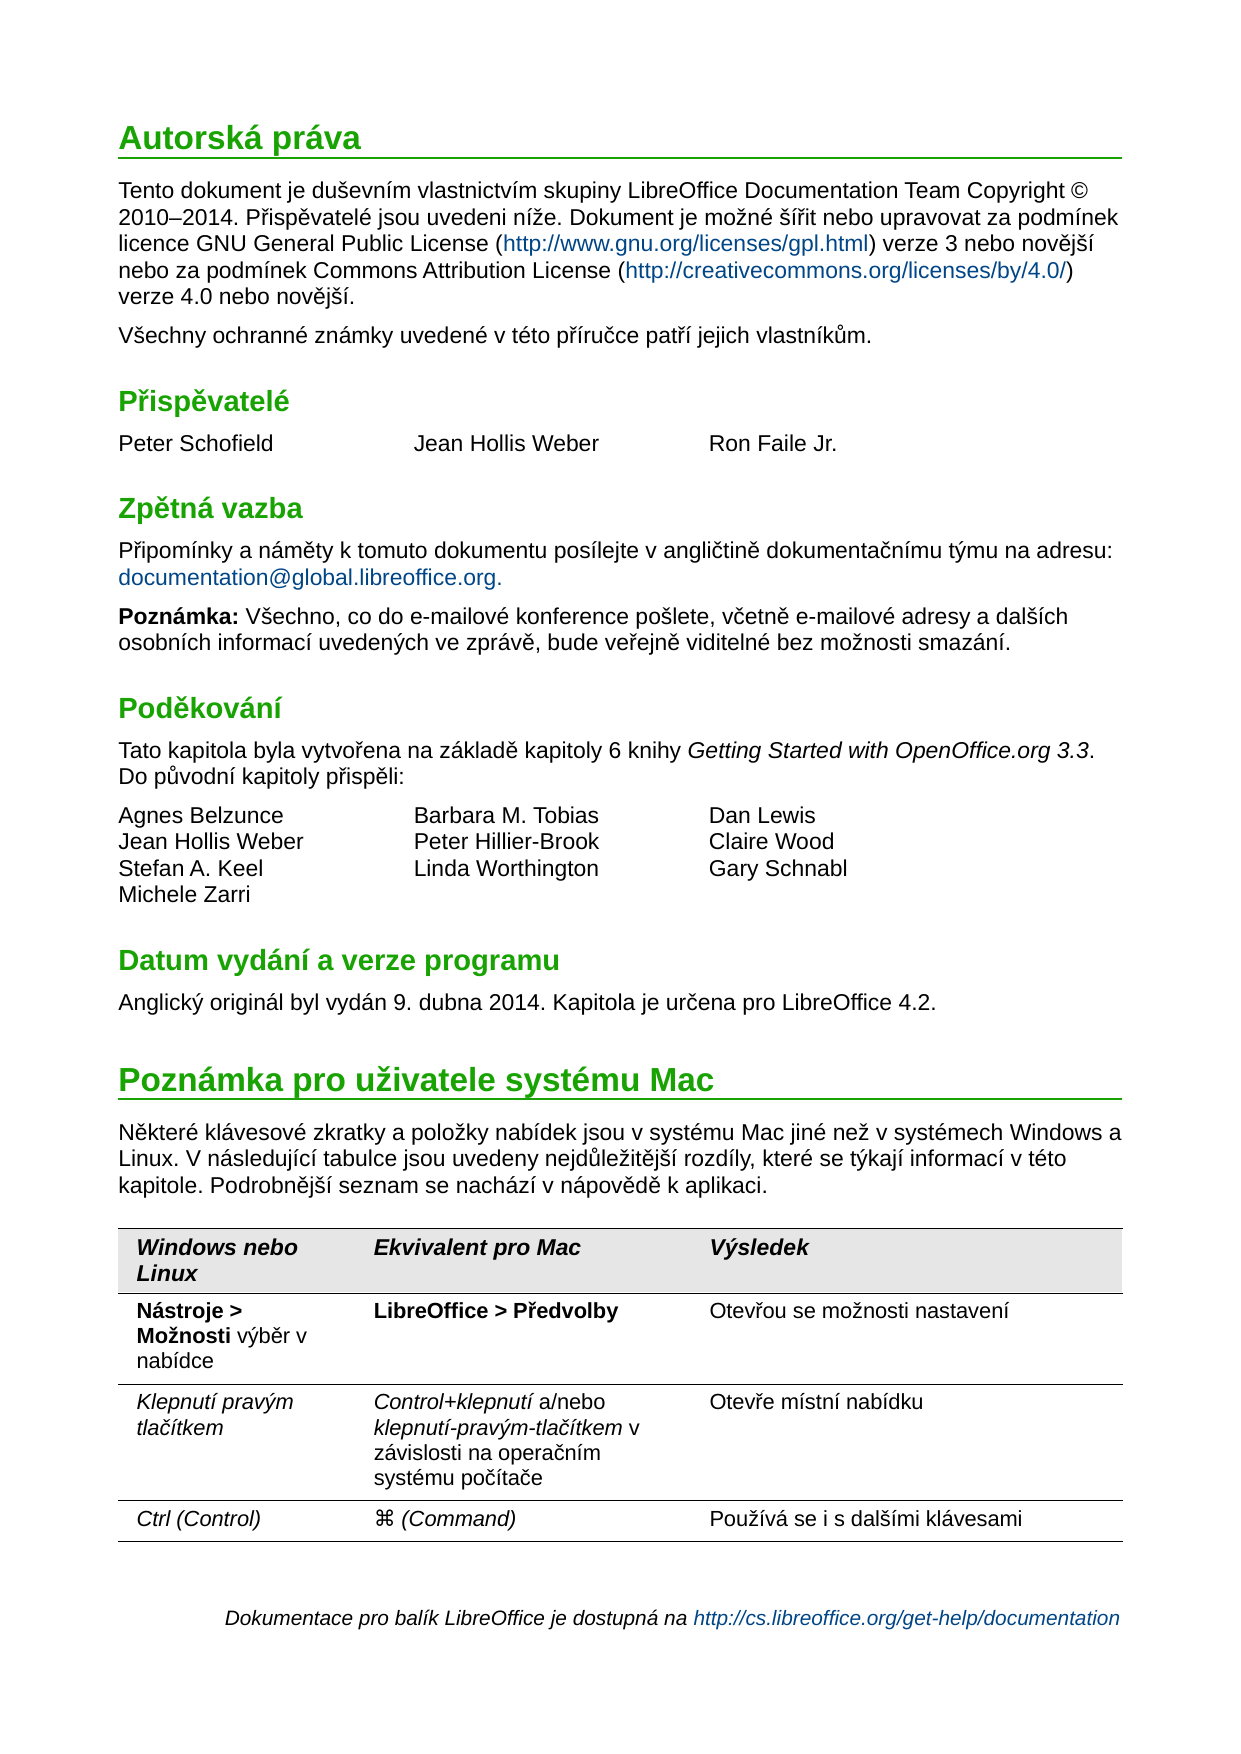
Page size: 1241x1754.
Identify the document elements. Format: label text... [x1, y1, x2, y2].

text Poznámka: Všechno, co do e-mailové konference pošlete, včetně e-mailové adresy a dalších osobních informací uvedených ve zprávě, bude veřejně viditelné bez možnosti smazání. [118, 603, 1122, 655]
text Některé klávesové zkratky a položky nabídek jsou v systému Mac jiné než v systémech Windows a Linux. V následující tabulce jsou uvedeny nejdůležitější rozdíly, které se týkají informací v této kapitole. Podrobnější seznam se nachází v nápovědě k aplikaci. [118, 1119, 1122, 1198]
table_cell ⌘ (Command) [355, 1501, 691, 1541]
subtitle Poděkování [118, 691, 1122, 724]
text Agnes Belzunce Barbara M. Tobias Dan Lewis Jean Hollis Weber Peter Hillier-Brook Claire Wood Stefan A. Keel Linda Worthington Gary Schnabl Michele Zarri [118, 802, 1122, 907]
subtitle Přispěvatelé [118, 384, 1122, 417]
table_cell Control+klepnutí a/nebo klepnutí-pravým-tlačítkem v závislosti na operačním systému počítače [355, 1385, 691, 1500]
table_cell Otevřou se možnosti nastavení [691, 1294, 1122, 1383]
subtitle Autorská práva [118, 118, 1122, 157]
text Tato kapitola byla vytvořena na základě kapitoly 6 knihy Getting Started with OpenOffice.org 3.3. Do původní kapitoly přispěli: [118, 737, 1122, 789]
text Všechny ochranné známky uvedené v této příručce patří jejich vlastníkům. [118, 322, 1122, 348]
table_cell Nástroje > Možnosti výběr v nabídce [118, 1294, 355, 1383]
table_cell Klepnutí pravým tlačítkem [118, 1385, 355, 1500]
text Peter Schofield Jean Hollis Weber Ron Faile Jr. [118, 429, 1122, 456]
table_cell Používá se i s dalšími klávesami [691, 1501, 1122, 1541]
text Tento dokument je duševním vlastnictvím skupiny LibreOffice Documentation Team Copyright © 2010–2014. Přispěvatelé jsou uvedeni níže. Dokument je možné šířit nebo upravovat za podmínek licence GNU General Public License (http://www.gnu.org/licenses/gpl.html) verze 3 nebo novější nebo za podmínek Commons Attribution License (http://creativecommons.org/licenses/by/4.0/) verze 4.0 nebo novější. [118, 177, 1122, 309]
table_cell LibreOffice > Předvolby [355, 1294, 691, 1383]
table_header Výsledek [691, 1229, 1122, 1292]
subtitle Datum vydání a verze programu [118, 943, 1122, 976]
table_cell Ctrl (Control) [118, 1501, 355, 1541]
table_header Ekvivalent pro Mac [355, 1229, 691, 1292]
table_header Windows nebo Linux [118, 1229, 355, 1292]
subtitle Poznámka pro uživatele systému Mac [118, 1059, 1122, 1098]
text Anglický originál byl vydán 9. dubna 2014. Kapitola je určena pro LibreOffice 4.2. [118, 989, 1122, 1015]
table_cell Otevře místní nabídku [691, 1385, 1122, 1500]
subtitle Zpětná vazba [118, 491, 1122, 525]
text Připomínky a náměty k tomuto dokumentu posílejte v angličtině dokumentačnímu týmu na adresu: documentation@global.libreoffice.org. [118, 537, 1122, 590]
